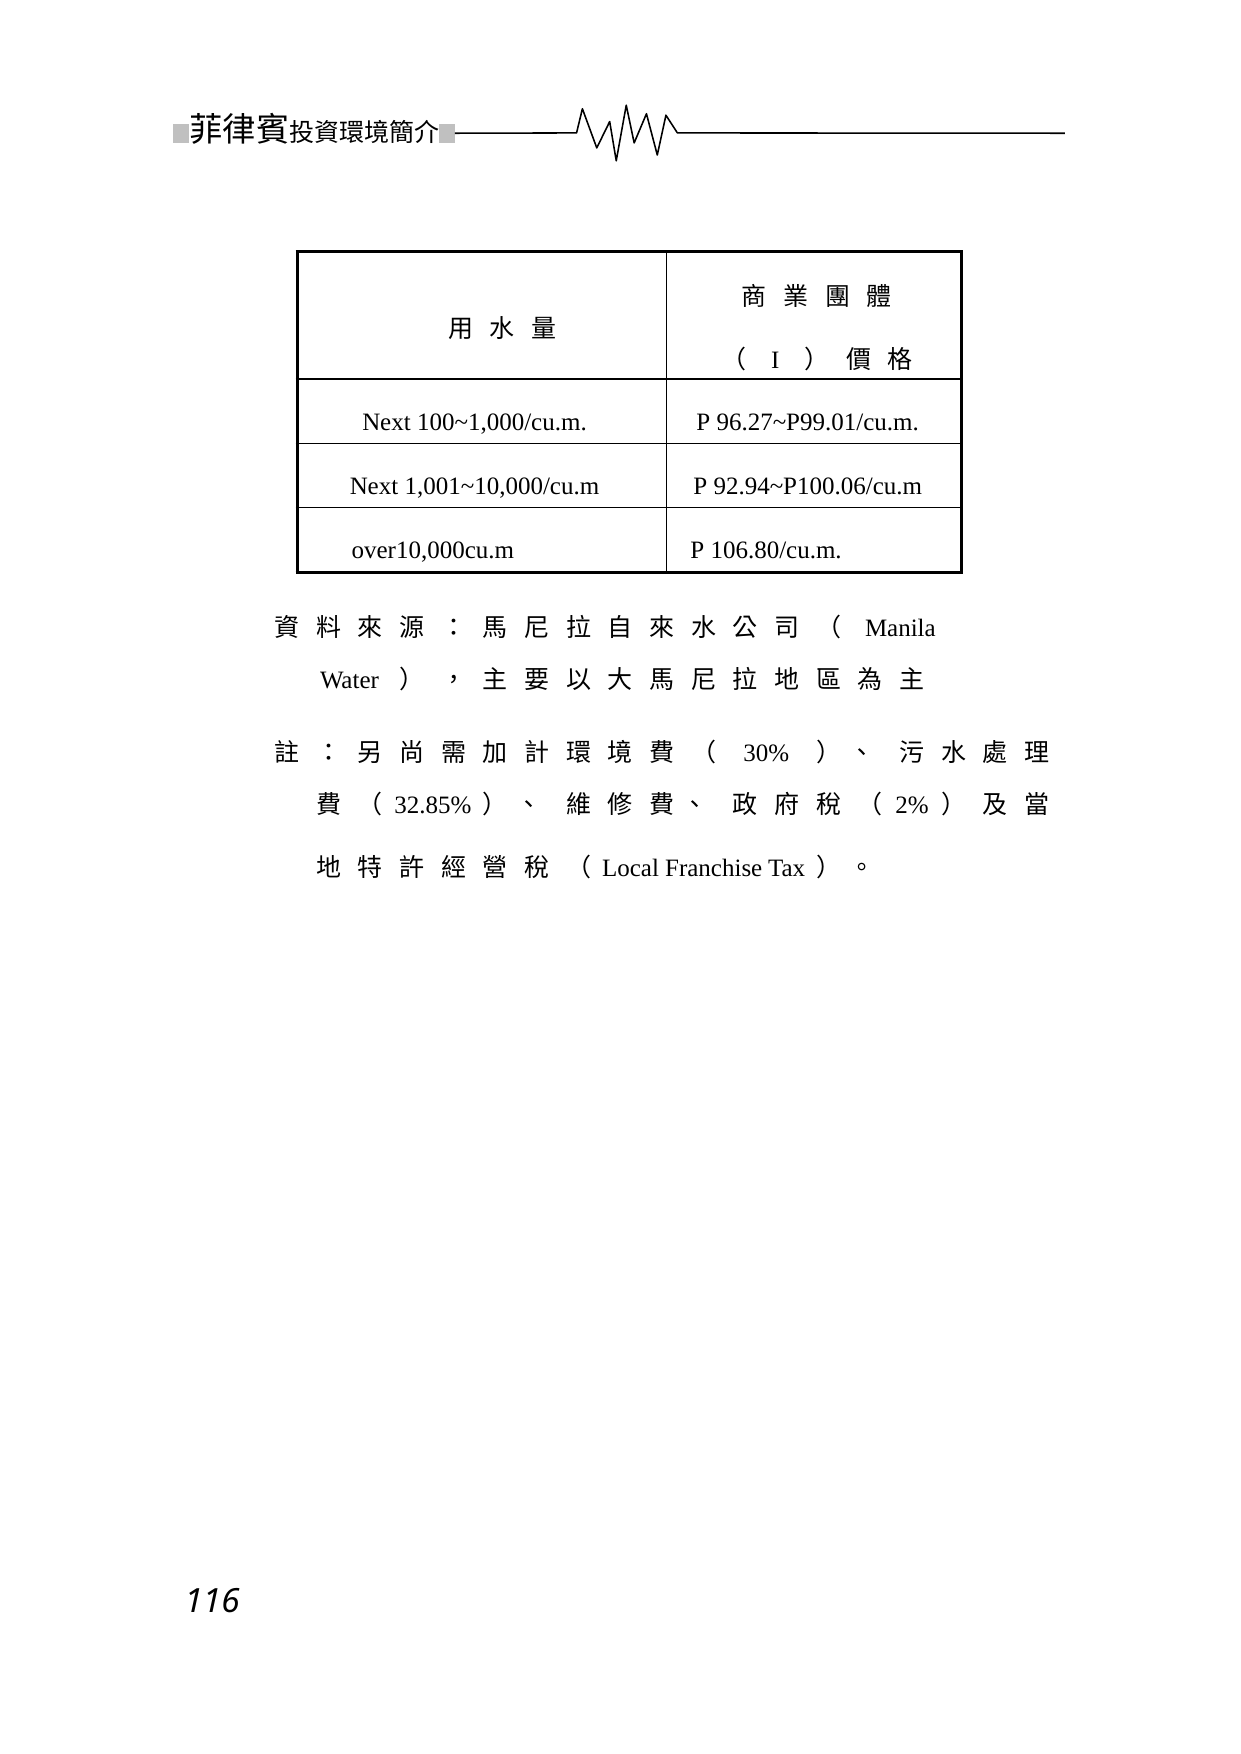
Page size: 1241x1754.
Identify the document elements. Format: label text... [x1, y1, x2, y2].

table_cell over10,000cu.m [299, 508, 666, 571]
table_cell P 96.27~P99.01/cu.m. [667, 380, 960, 442]
table_cell P 106.80/cu.m. [667, 508, 960, 571]
text 資料來源：馬尼拉自來水公司（Manila Water），主要以大馬尼拉地區為主 [232, 574, 1058, 699]
table_header 用水量 [299, 253, 666, 378]
table_cell Next 1,001~10,000/cu.m [299, 444, 666, 506]
text 註：另尚需加計環境費（30%）、污水處理費（32.85%）、維修費、政府稅（2%）及當地特許經營稅（Local Franchise Tax）。 [232, 699, 1058, 886]
table_cell Next 100~1,000/cu.m. [299, 380, 666, 442]
table_cell P 92.94~P100.06/cu.m [667, 444, 960, 506]
table_header 商業團體（I）價格 [667, 253, 960, 378]
